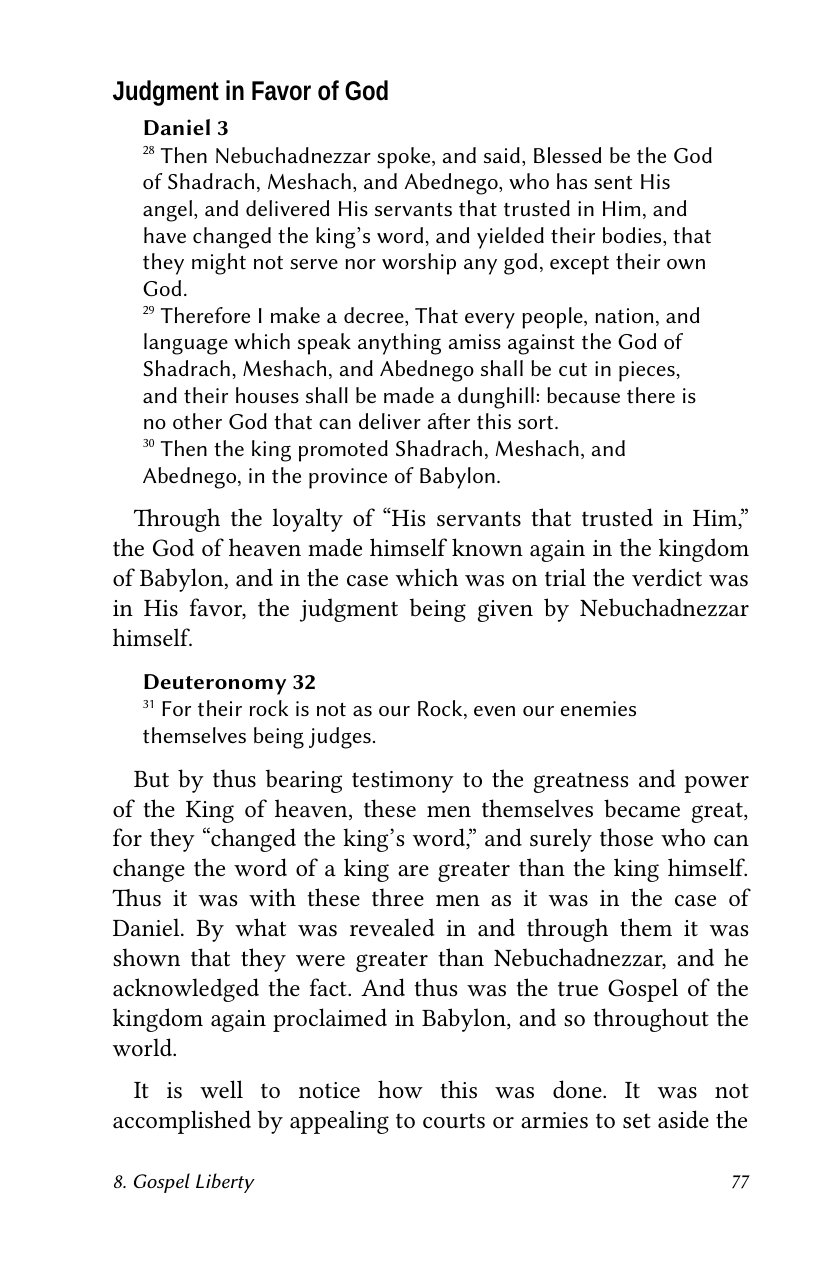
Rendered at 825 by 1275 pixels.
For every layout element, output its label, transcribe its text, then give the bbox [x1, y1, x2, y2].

text But by thus bearing testimony to the greatness and power of the King of heaven, these men themselves became great, for they “changed the king’s word,” and surely those who can change the word of a king are greater than the king himself. Thus it was with these three men as it was in the case of Daniel. By what was revealed in and through them it was shown that they were greater than Nebuchadnezzar, and he acknowledged the fact. And thus was the true Gospel of the kingdom again proclaimed in Babylon, and so throughout the world. [112, 765, 750, 1062]
text 28 Then Nebuchadnezzar spoke, and said, Blessed be the God of Shadrach, Meshach, and Abednego, who has sent His angel, and delivered His servants that trusted in Him, and have changed the king’s word, and yielded their bodies, that they might not serve nor worship any god, except their own God. [142, 143, 720, 302]
text 31 For their rock is not as our Rock, even our enemies themselves being judges. [142, 696, 720, 749]
text Deuteronomy 32 [142, 669, 750, 695]
text 30 Then the king promoted Shadrach, Meshach, and Abednego, in the province of Babylon. [142, 436, 720, 489]
text Through the loyalty of “His servants that trusted in Him,” the God of heaven made himself known again in the kingdom of Babylon, and in the case which was on trial the verdict was in His favor, the judgment being given by Nebuchadnezzar himself. [112, 504, 750, 652]
text 29 Therefore I make a decree, That every people, nation, and language which speak anything amiss against the God of Shadrach, Meshach, and Abednego shall be cut in pieces, and their houses shall be made a dunghill: because there is no other God that can deliver after this sort. [142, 303, 720, 435]
subtitle Judgment in Favor of God [112, 75, 750, 106]
text It is well to notice how this was done. It was not accomplished by appealing to courts or armies to set aside the [112, 1076, 750, 1134]
text Daniel 3 [142, 115, 750, 141]
